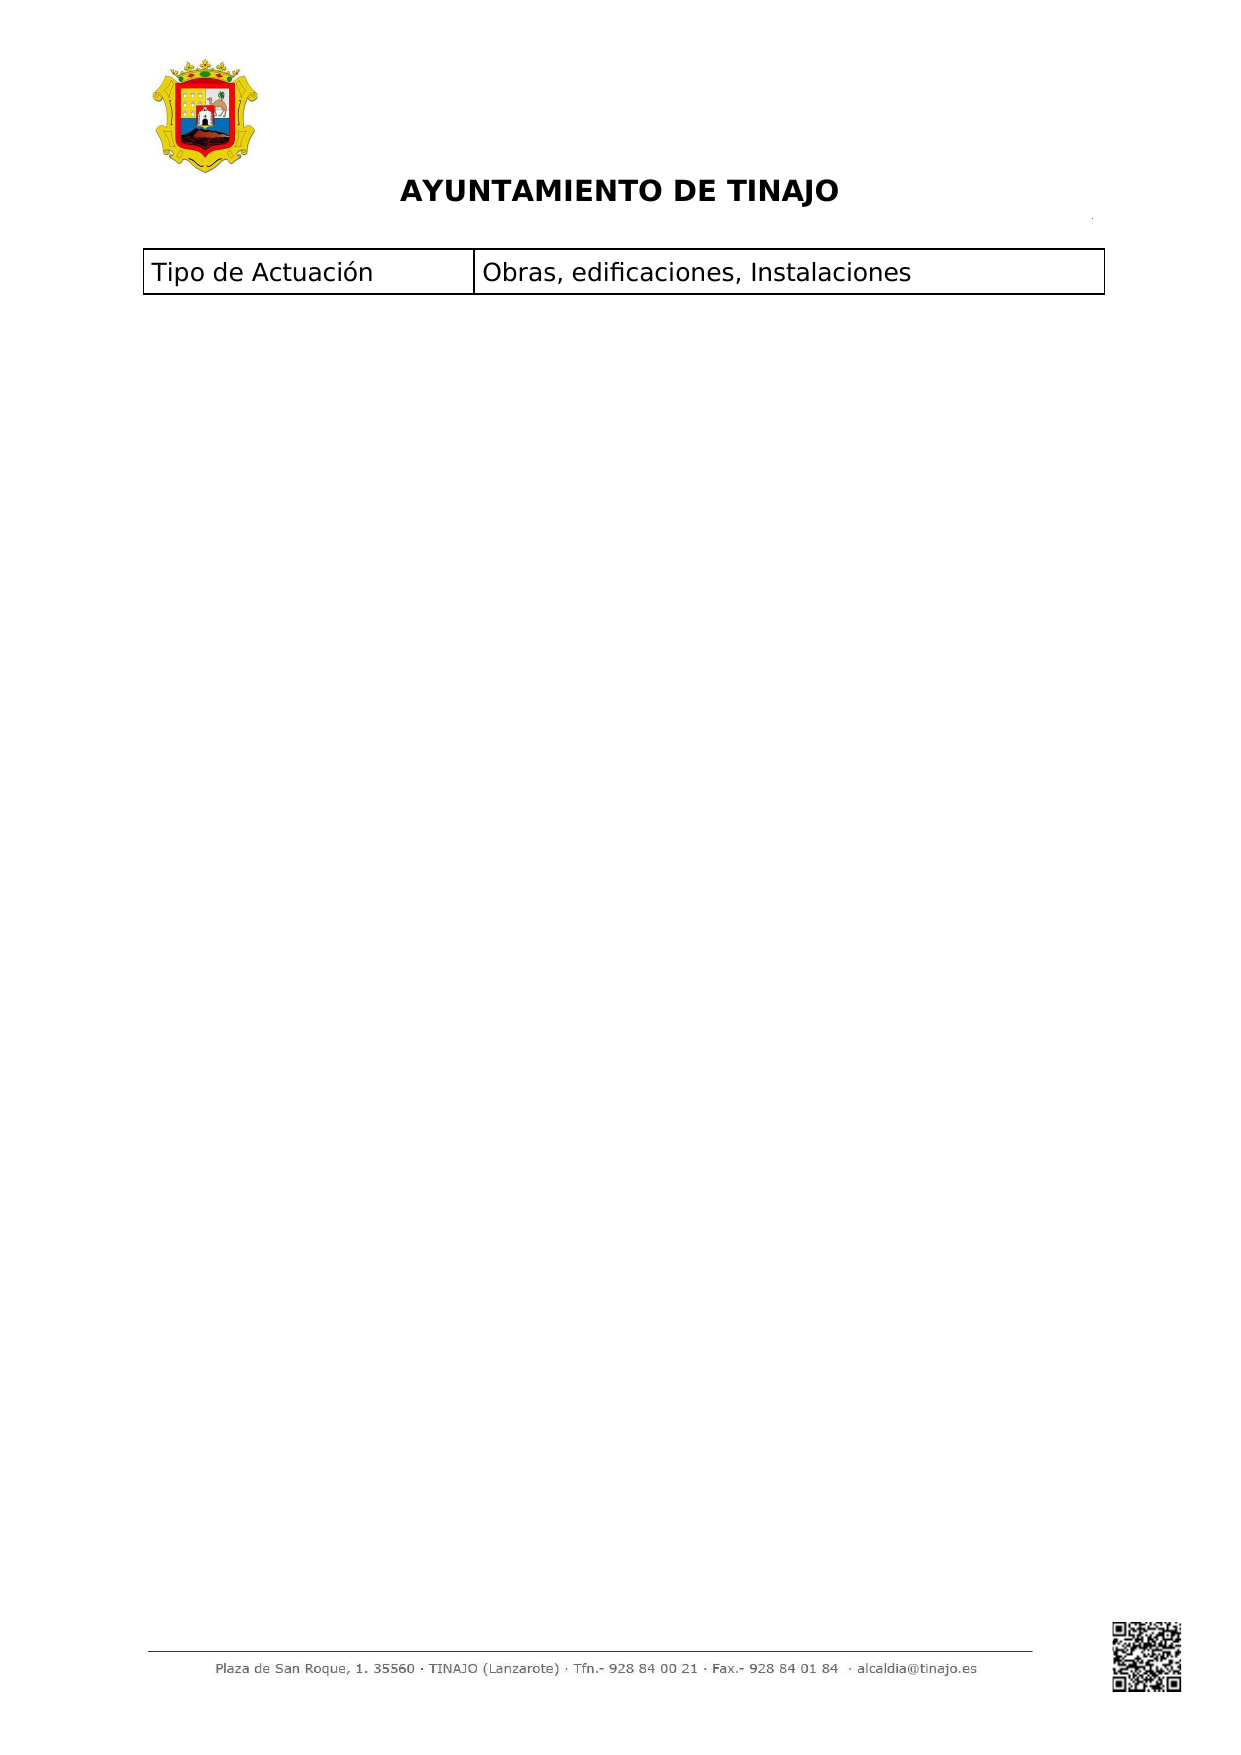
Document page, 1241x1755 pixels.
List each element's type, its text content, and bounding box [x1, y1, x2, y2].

table_header Tipo de Actuación [144, 250, 473, 293]
table_header Obras, edificaciones, Instalaciones [475, 250, 1104, 293]
